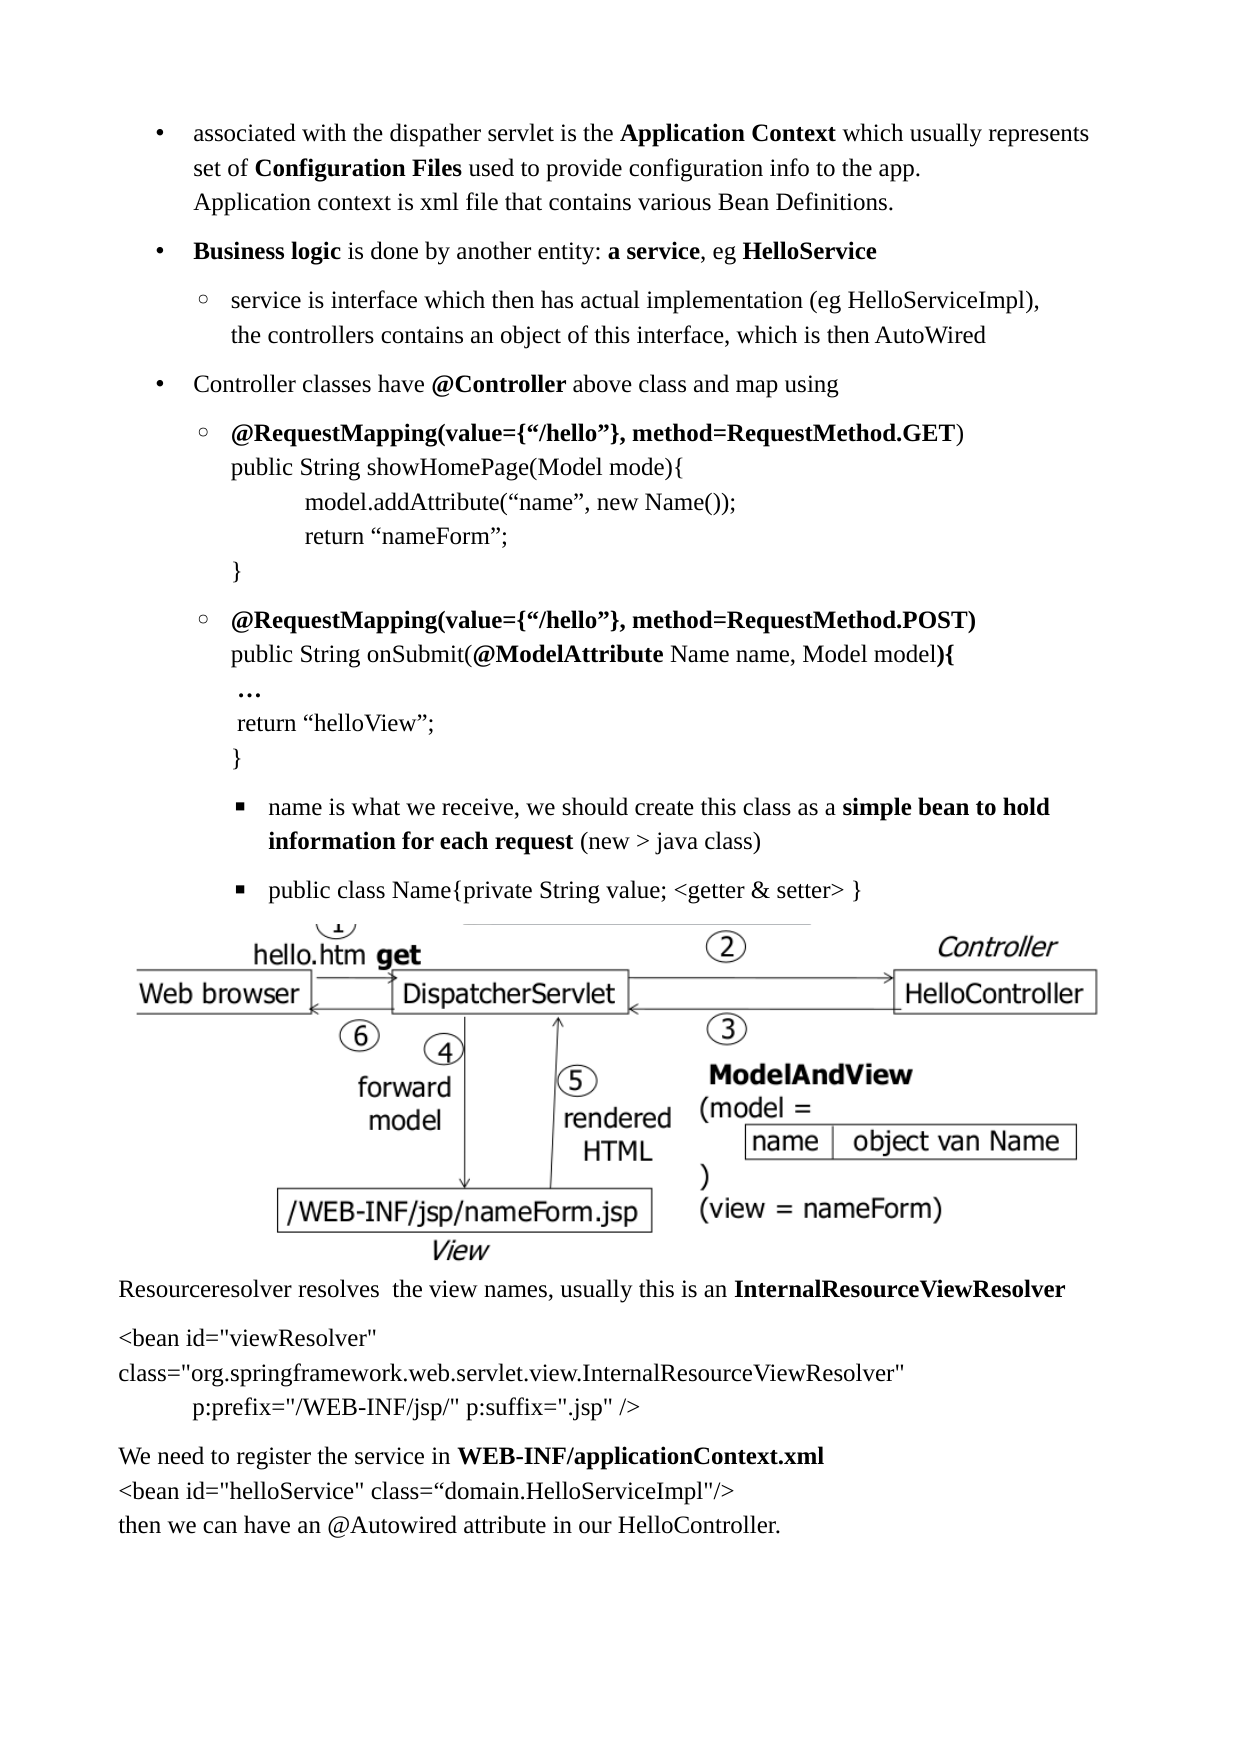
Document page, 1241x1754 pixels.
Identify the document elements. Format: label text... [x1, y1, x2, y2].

text <bean id="viewResolver" class="org.springframework.web.servlet.view.InternalResourceViewResolver" p:prefix="/WEB-INF/jsp/" p:suffix=".jsp" /> [118, 1323, 1122, 1421]
list @RequestMapping(value={“/hello”}, method=RequestMethod.POST) public String onSubmit(@ModelAttribute Name name, Model model){ … return “helloView”; } [193, 605, 1122, 771]
list name is what we receive, we should create this class as a simple bean to hold information for each request (new > java class) [231, 792, 1122, 855]
list Controller classes have @Controller above class and map using [156, 369, 1122, 397]
list associated with the dispather servlet is the Application Context which usually represents set of Configuration Files used to provide configuration info to the app. Application context is xml file that contains various Bean Definitions. [156, 118, 1122, 216]
list Business logic is done by another entity: a service, eg HelloService [156, 236, 1122, 265]
list @RequestMapping(value={“/hello”}, method=RequestMethod.GET) public String showHomePage(Model mode){ model.addAttribute(“name”, new Name()); return “nameForm”; } [193, 418, 1122, 584]
text Resourceresolver resolves the view names, usually this is an InternalResourceViewResolver [118, 1269, 1122, 1303]
text We need to register the service in WEB-INF/applicationContext.xml <bean id="helloService" class=“domain.HelloServiceImpl"/> then we can have an @Autowired attribute in our HelloController. [118, 1441, 1122, 1539]
picture [136, 924, 267, 1269]
list public class Name{private String value; <getter & setter> } [231, 875, 1122, 904]
list service is interface which then has actual implementation (eg HelloServiceImpl), the controllers contains an object of this interface, which is then AutoWired [193, 285, 1122, 348]
